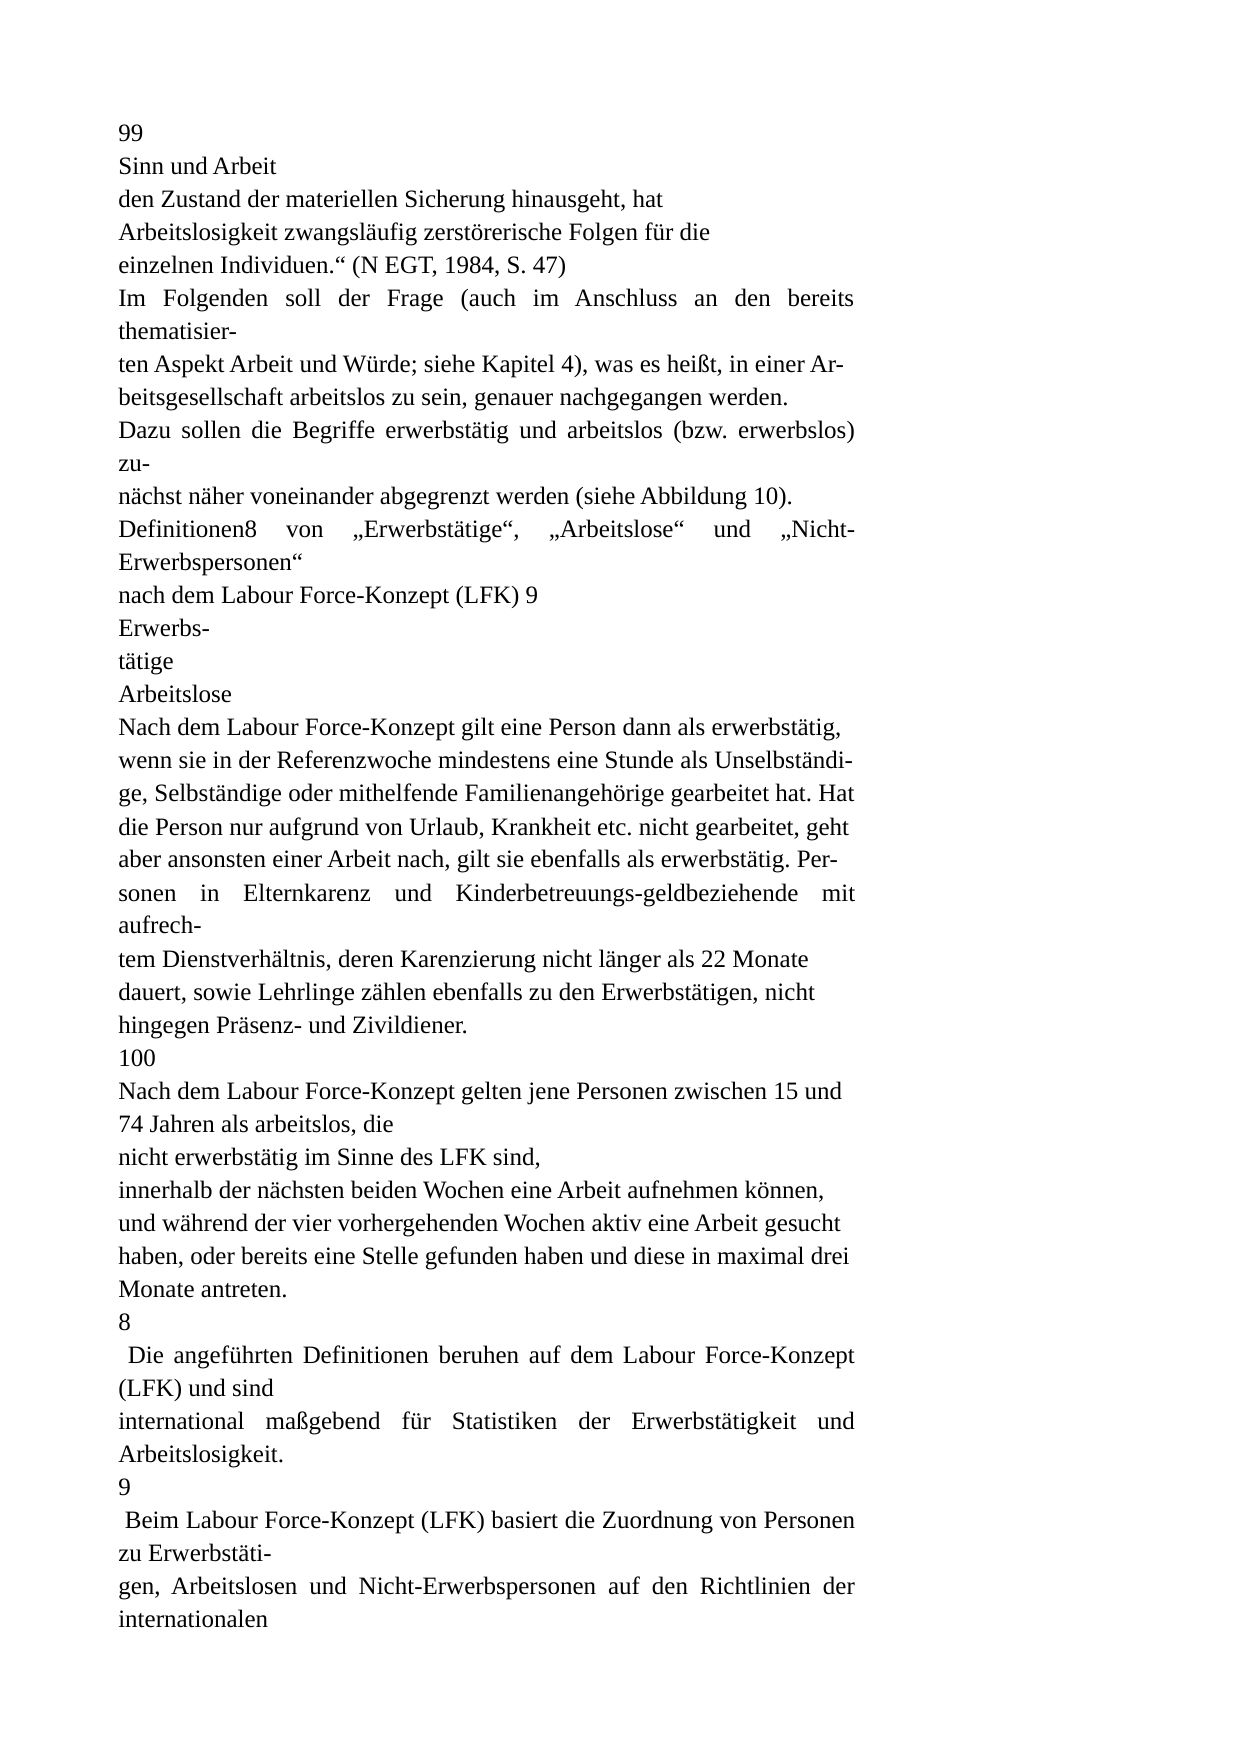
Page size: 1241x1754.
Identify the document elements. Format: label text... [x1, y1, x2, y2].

text 8 [118, 1307, 856, 1336]
text Die angeführten Definitionen beruhen auf dem Labour Force-Konzept (LFK) und sind [118, 1340, 856, 1402]
text einzelnen Individuen.“ (N EGT, 1984, S. 47) [118, 250, 856, 279]
text Arbeitslosigkeit zwangsläufig zerstörerische Folgen für die [118, 217, 856, 246]
text ten Aspekt Arbeit und Würde; siehe Kapitel 4), was es heißt, in einer Ar- [118, 349, 856, 378]
text Nach dem Labour Force-Konzept gilt eine Person dann als erwerbstätig, [118, 712, 856, 741]
text nicht erwerbstätig im Sinne des LFK sind, [118, 1142, 856, 1171]
text Monate antreten. [118, 1274, 856, 1303]
text Erwerbs- [118, 613, 856, 642]
text Dazu sollen die Begriffe erwerbstätig und arbeitslos (bzw. erwerbslos) zu- [118, 415, 856, 477]
text 74 Jahren als arbeitslos, die [118, 1109, 856, 1137]
text 100 [118, 1043, 856, 1071]
text innerhalb der nächsten beiden Wochen eine Arbeit aufnehmen können, [118, 1175, 856, 1203]
text hingegen Präsenz- und Zivildiener. [118, 1010, 856, 1038]
text und während der vier vorhergehenden Wochen aktiv eine Arbeit gesucht [118, 1208, 856, 1237]
text nach dem Labour Force-Konzept (LFK) 9 [118, 580, 856, 609]
text Nach dem Labour Force-Konzept gelten jene Personen zwischen 15 und [118, 1076, 856, 1104]
text international maßgebend für Statistiken der Erwerbstätigkeit und Arbeitslosigkeit. [118, 1406, 856, 1468]
text nächst näher voneinander abgegrenzt werden (siehe Abbildung 10). [118, 481, 856, 510]
text Im Folgenden soll der Frage (auch im Anschluss an den bereits thematisier- [118, 283, 856, 345]
text Definitionen8 von „Erwerbstätige“, „Arbeitslose“ und „Nicht-Erwerbspersonen“ [118, 514, 856, 576]
text dauert, sowie Lehrlinge zählen ebenfalls zu den Erwerbstätigen, nicht [118, 977, 856, 1005]
text 9 [118, 1472, 856, 1501]
text Sinn und Arbeit [118, 151, 856, 180]
text den Zustand der materiellen Sicherung hinausgeht, hat [118, 184, 856, 213]
text tätige [118, 646, 856, 675]
text wenn sie in der Referenzwoche mindestens eine Stunde als Unselbständi- [118, 746, 856, 774]
text Arbeitslose [118, 679, 856, 708]
text die Person nur aufgrund von Urlaub, Krankheit etc. nicht gearbeitet, geht [118, 812, 856, 840]
text sonen in Elternkarenz und Kinderbetreuungs-geldbeziehende mit aufrech- [118, 878, 856, 939]
text ge, Selbständige oder mithelfende Familienangehörige gearbeitet hat. Hat [118, 778, 856, 807]
text aber ansonsten einer Arbeit nach, gilt sie ebenfalls als erwerbstätig. Per- [118, 844, 856, 873]
text 99 [118, 118, 856, 147]
text haben, oder bereits eine Stelle gefunden haben und diese in maximal drei [118, 1241, 856, 1269]
text tem Dienstverhältnis, deren Karenzierung nicht länger als 22 Monate [118, 944, 856, 972]
text gen, Arbeitslosen und Nicht-Erwerbspersonen auf den Richtlinien der internationalen [118, 1571, 856, 1633]
text Beim Labour Force-Konzept (LFK) basiert die Zuordnung von Personen zu Erwerbstäti- [118, 1505, 856, 1567]
text beitsgesellschaft arbeitslos zu sein, genauer nachgegangen werden. [118, 382, 856, 411]
